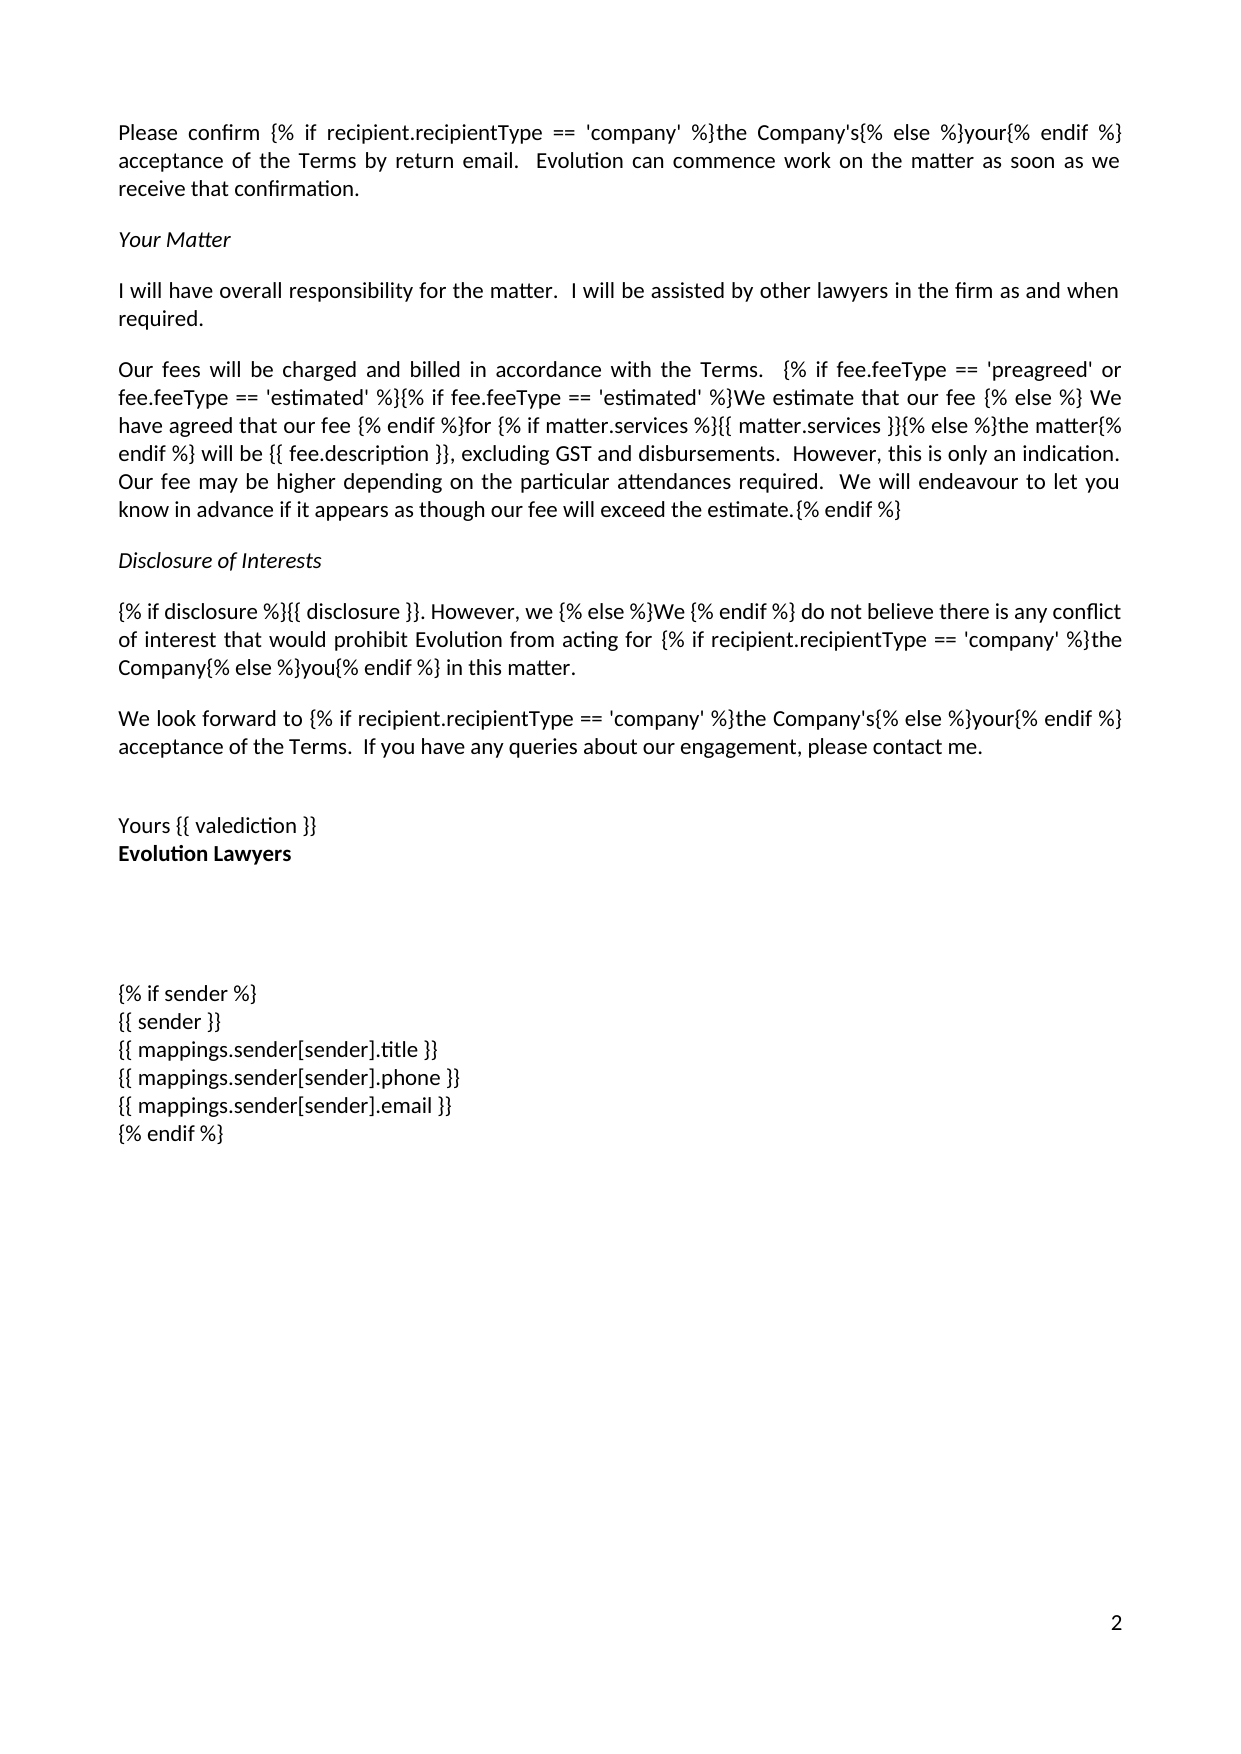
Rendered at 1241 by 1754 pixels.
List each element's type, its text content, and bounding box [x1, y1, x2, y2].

text {% if disclosure %}{{ disclosure }}. However, we {% else %}We {% endif %} do not believe there is any conflict of interest that would prohibit Evolution from acting for {% if recipient.recipientType == 'company' %}the Company{% else %}you{% endif %} in this matter. [118, 597, 1122, 681]
subtitle Your Matter [118, 225, 1122, 253]
text We look forward to {% if recipient.recipientType == 'company' %}the Company's{% else %}your{% endif %} acceptance of the Terms. If you have any queries about our engagement, please contact me. [118, 704, 1122, 760]
text Our fees will be charged and billed in accordance with the Terms. {% if fee.feeType == 'preagreed' or fee.feeType == 'estimated' %}{% if fee.feeType == 'estimated' %}We estimate that our fee {% else %} We have agreed that our fee {% endif %}for {% if matter.services %}{{ matter.services }}{% else %}the matter{% endif %} will be {{ fee.description }}, excluding GST and disbursements. However, this is only an indication. Our fee may be higher depending on the particular attendances required. We will endeavour to let you know in advance if it appears as though our fee will exceed the estimate.{% endif %} [118, 355, 1122, 523]
text I will have overall responsibility for the matter. I will be assisted by other lawyers in the firm as and when required. [118, 276, 1122, 332]
text Please confirm {% if recipient.recipientType == 'company' %}the Company's{% else %}your{% endif %} acceptance of the Terms by return email. Evolution can commence work on the matter as soon as we receive that confirmation. [118, 118, 1122, 202]
table_header Yours {{ valediction }} Evolution Lawyers {% if sender %} {{ sender }} {{ mappings.sender[sender].title }} {{ mappings.sender[sender].phone }} {{ mappings.sender[sender].email }} {% endif %} [118, 811, 1122, 1147]
subtitle Disclosure of Interests [118, 546, 1122, 574]
